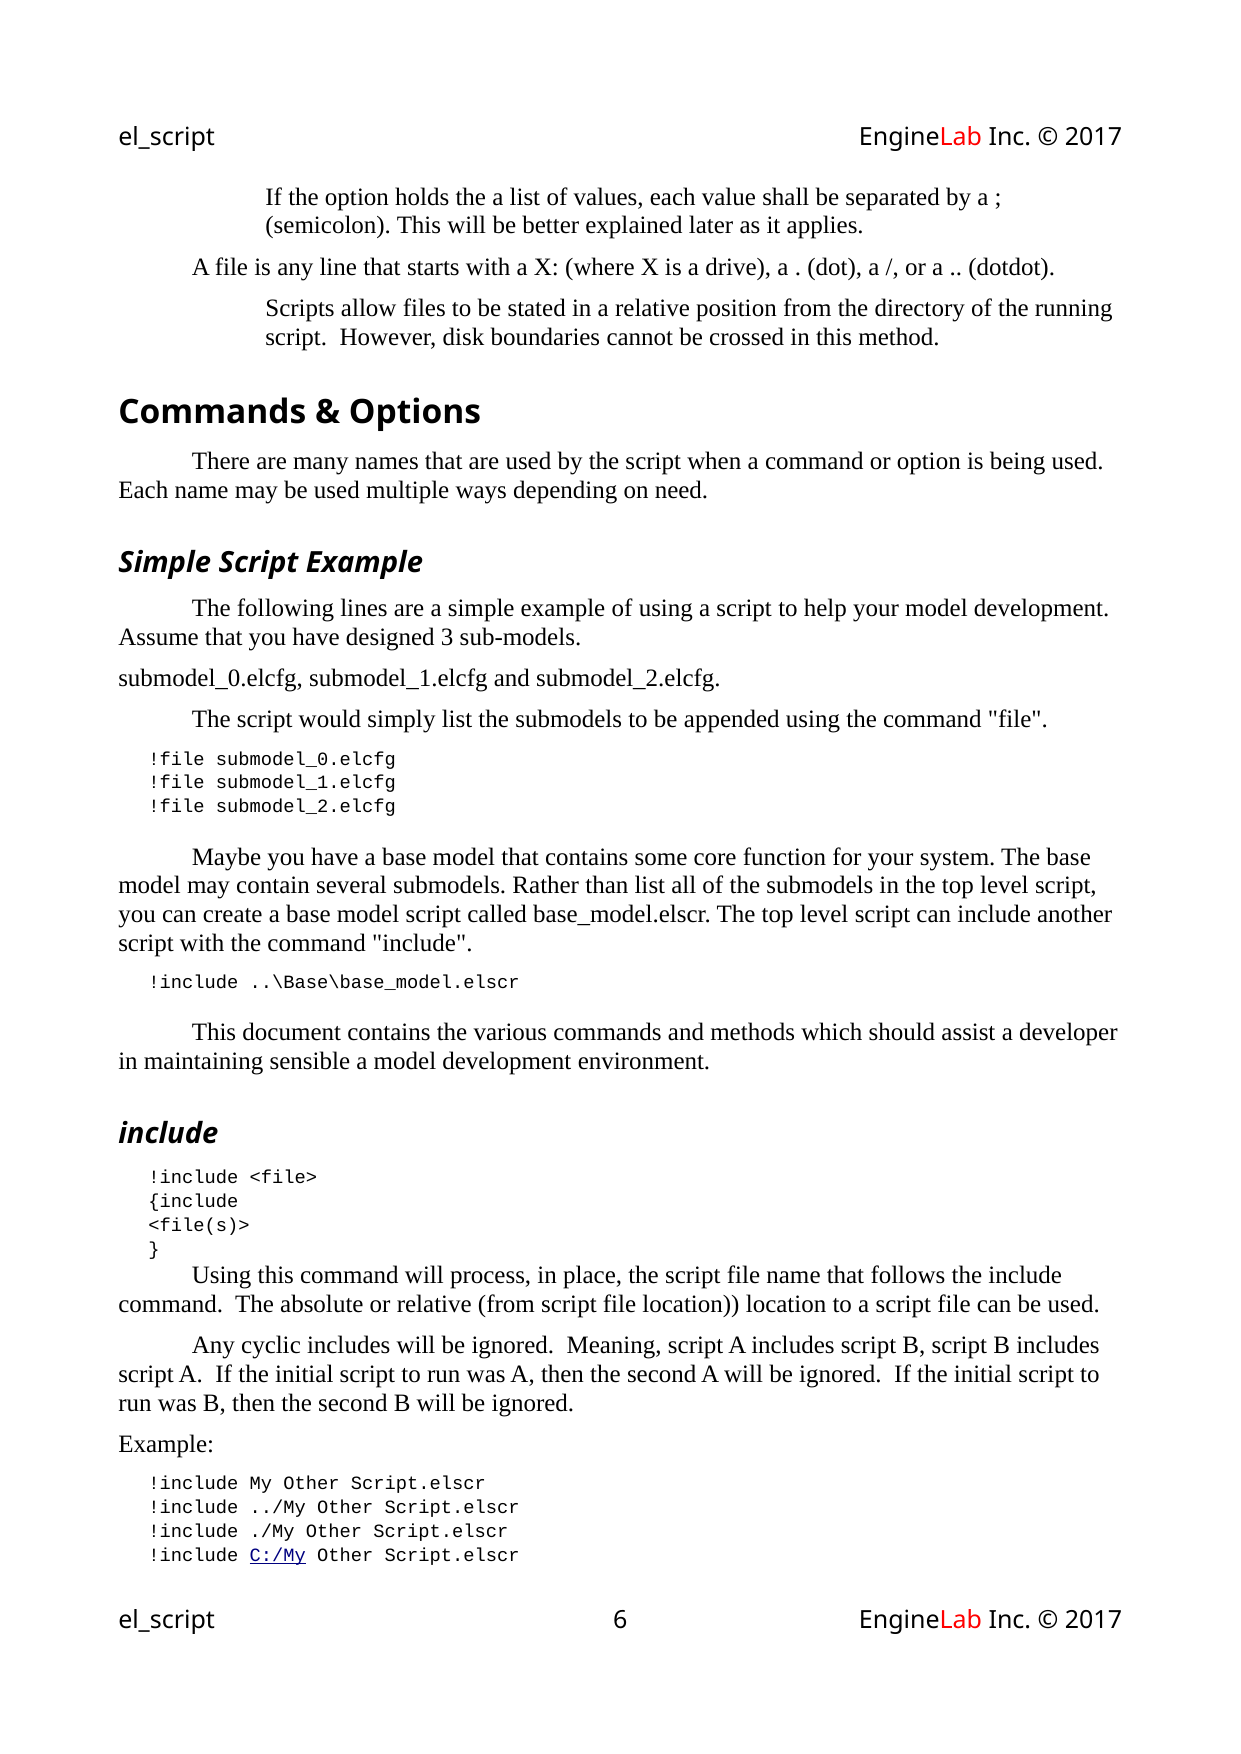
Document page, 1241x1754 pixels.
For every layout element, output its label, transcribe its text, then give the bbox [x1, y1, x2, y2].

text A file is any line that starts with a X: (where X is a drive), a . (dot), a /, or a .. (dotdot). [118, 252, 1122, 280]
text <file(s)> [148, 1212, 1122, 1236]
text !include <file> [148, 1164, 1122, 1188]
text Using this command will process, in place, the script file name that follows the include command. The absolute or relative (from script file location)) location to a script file can be used. [118, 1260, 1122, 1318]
text Example: [118, 1429, 1122, 1458]
subtitle Commands & Options [118, 388, 1122, 434]
subtitle Simple Script Example [118, 541, 1122, 581]
text The following lines are a simple example of using a script to help your model development. Assume that you have designed 3 sub-models. [118, 593, 1122, 651]
text !include ../My Other Script.elscr [148, 1494, 1122, 1518]
text !include My Other Script.elscr [148, 1470, 1122, 1494]
text The script would simply list the submodels to be appended using the command "file". [118, 704, 1122, 733]
text } [148, 1236, 1122, 1260]
text {include [148, 1188, 1122, 1212]
text !file submodel_1.elcfg [148, 770, 1122, 794]
text There are many names that are used by the script when a command or option is being used. Each name may be used multiple ways depending on need. [118, 446, 1122, 504]
text This document contains the various commands and methods which should assist a developer in maintaining sensible a model development environment. [118, 1017, 1122, 1074]
text !file submodel_0.elcfg [148, 746, 1122, 770]
text !file submodel_2.elcfg [148, 794, 1122, 818]
text !include C:/My Other Script.elscr [148, 1542, 1122, 1566]
text Maybe you have a base model that contains some core function for your system. The base model may contain several submodels. Rather than list all of the submodels in the top level script, you can create a base model script called base_model.elscr. The top level script can include another script with the command "include". [118, 842, 1122, 957]
text !include ..\Base\base_model.elscr [148, 969, 1122, 993]
text Any cyclic includes will be ignored. Meaning, script A includes script B, script B includes script A. If the initial script to run was A, then the second A will be ignored. If the initial script to run was B, then the second B will be ignored. [118, 1330, 1122, 1416]
text !include ./My Other Script.elscr [148, 1518, 1122, 1542]
subtitle include [118, 1112, 1122, 1152]
text submodel_0.elcfg, submodel_1.elcfg and submodel_2.elcfg. [118, 663, 1122, 692]
text Scripts allow files to be stated in a relative position from the directory of the running script. However, disk boundaries cannot be crossed in this method. [118, 293, 1122, 350]
text If the option holds the a list of values, each value shall be separated by a ; (semicolon). This will be better explained later as it applies. [118, 182, 1122, 239]
